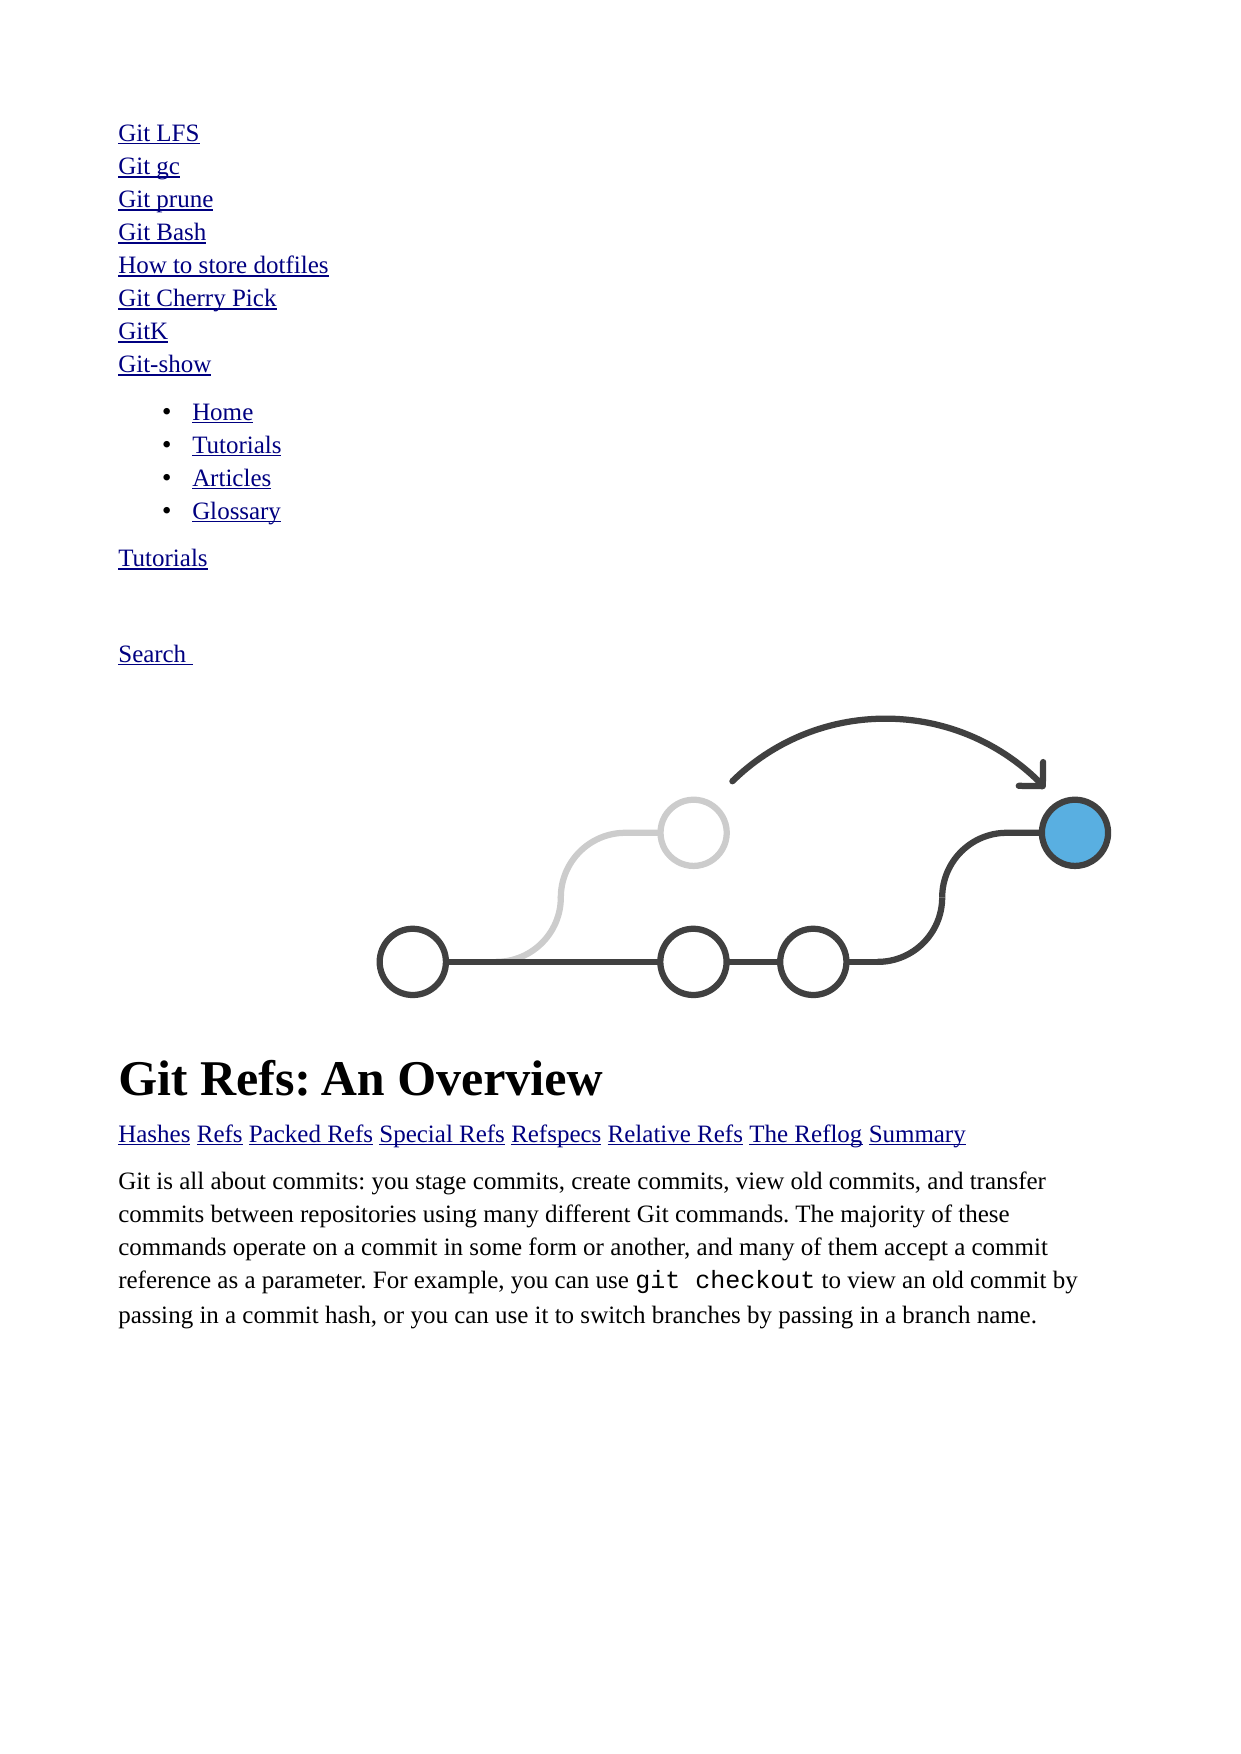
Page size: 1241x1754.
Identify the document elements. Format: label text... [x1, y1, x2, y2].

text Git Bash [118, 217, 1122, 246]
text Tutorials [118, 543, 1122, 572]
text GitK [118, 316, 1122, 345]
text Git-show [118, 349, 1122, 378]
text Search [118, 639, 1122, 667]
text Git is all about commits: you stage commits, create commits, view old commits, and transfer commits between repositories using many different Git commands. The majority of these commands operate on a commit in some form or another, and many of them accept a commit reference as a parameter. For example, you can use git checkout to view an old commit by passing in a commit hash, or you can use it to switch branches by passing in a branch name. [118, 1166, 1122, 1329]
text Hashes Refs Packed Refs Special Refs Refspecs Relative Refs The Reflog Summary [118, 1119, 1122, 1148]
text Git gc [118, 151, 1122, 180]
list Tutorials [162, 430, 1122, 459]
list Home [162, 397, 1122, 426]
list Glossary [162, 496, 1122, 525]
list Articles [162, 463, 1122, 492]
subtitle Git Refs: An Overview [118, 1049, 1122, 1106]
text Git prune [118, 184, 1122, 213]
text Git LFS [118, 118, 1122, 147]
text How to store dotfiles [118, 250, 1122, 279]
text Git Cherry Pick [118, 283, 1122, 312]
